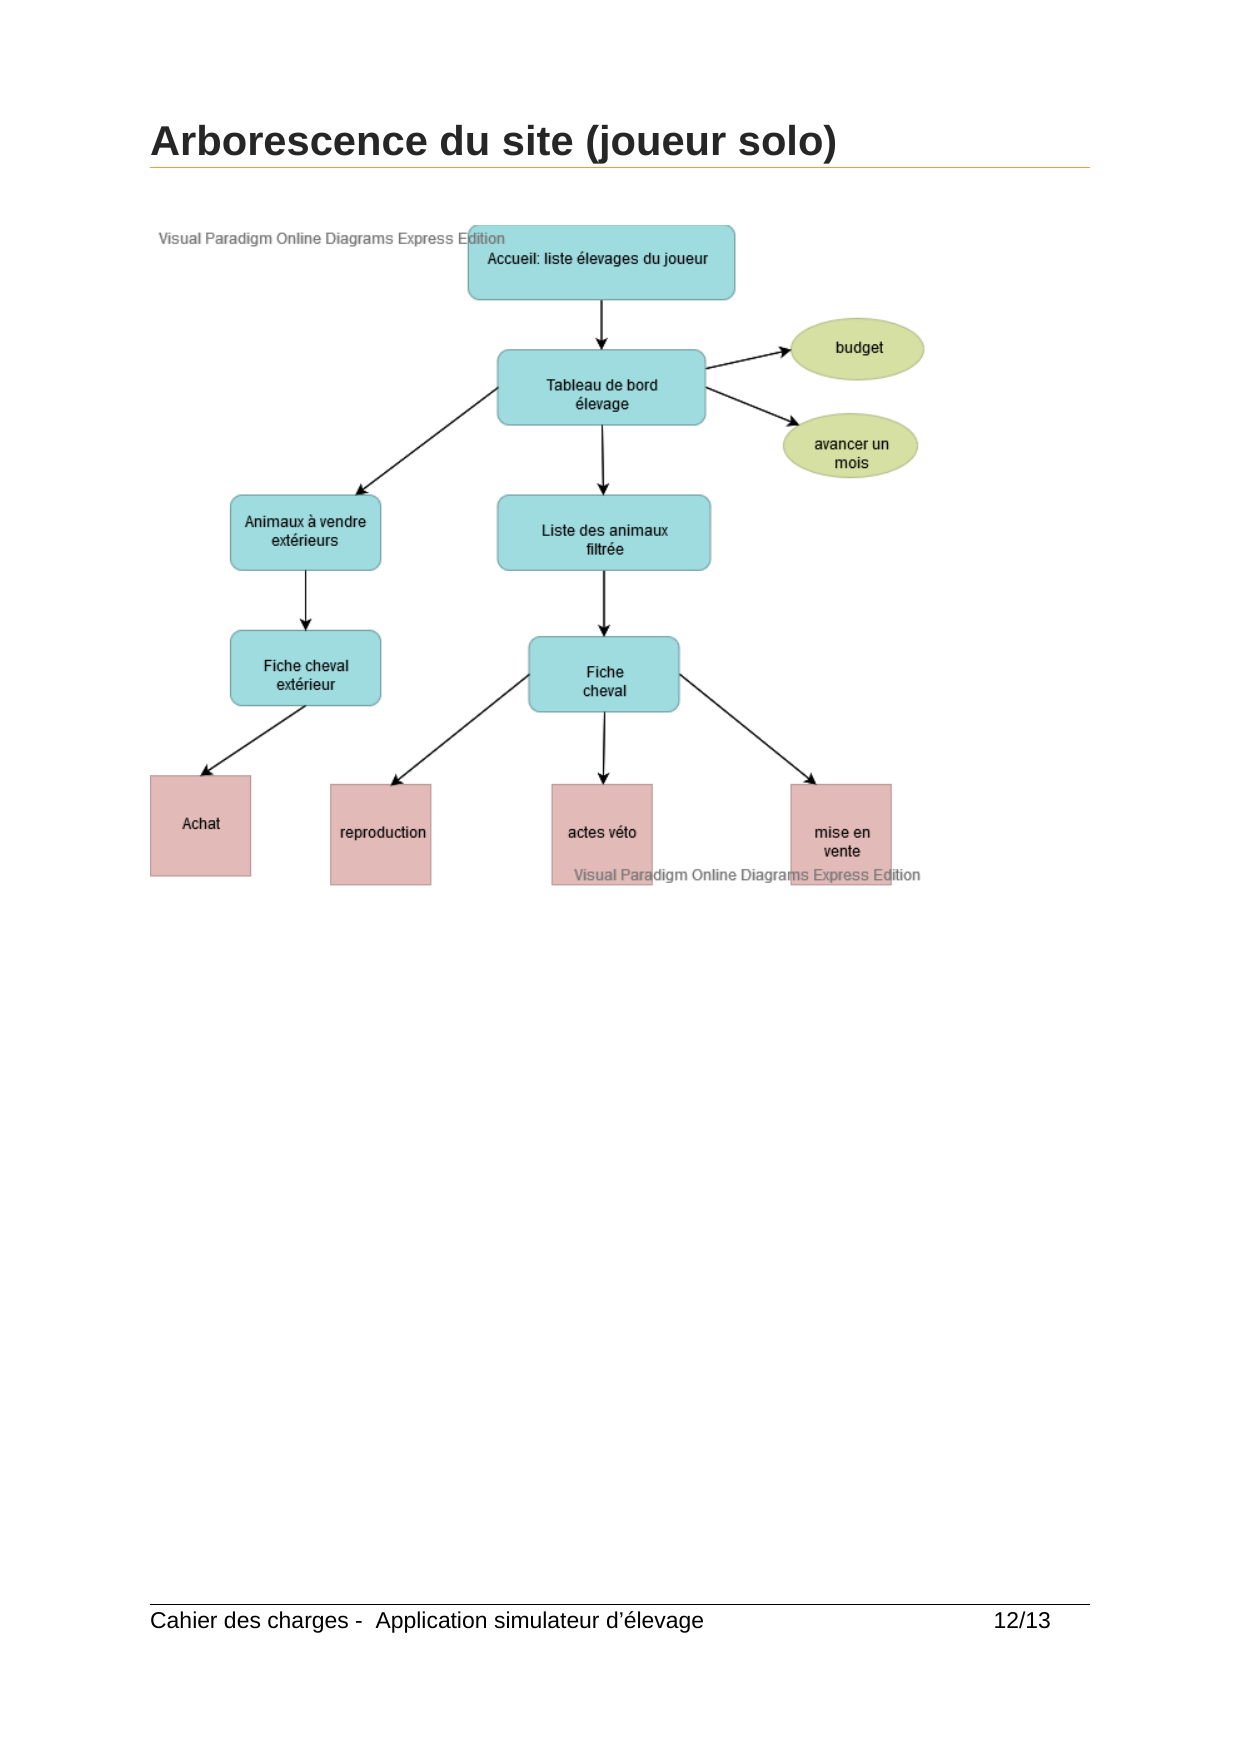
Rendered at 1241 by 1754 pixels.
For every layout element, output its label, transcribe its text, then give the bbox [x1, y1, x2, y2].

subtitle Arborescence du site (joueur solo) [150, 117, 1090, 167]
picture [150, 225, 927, 888]
